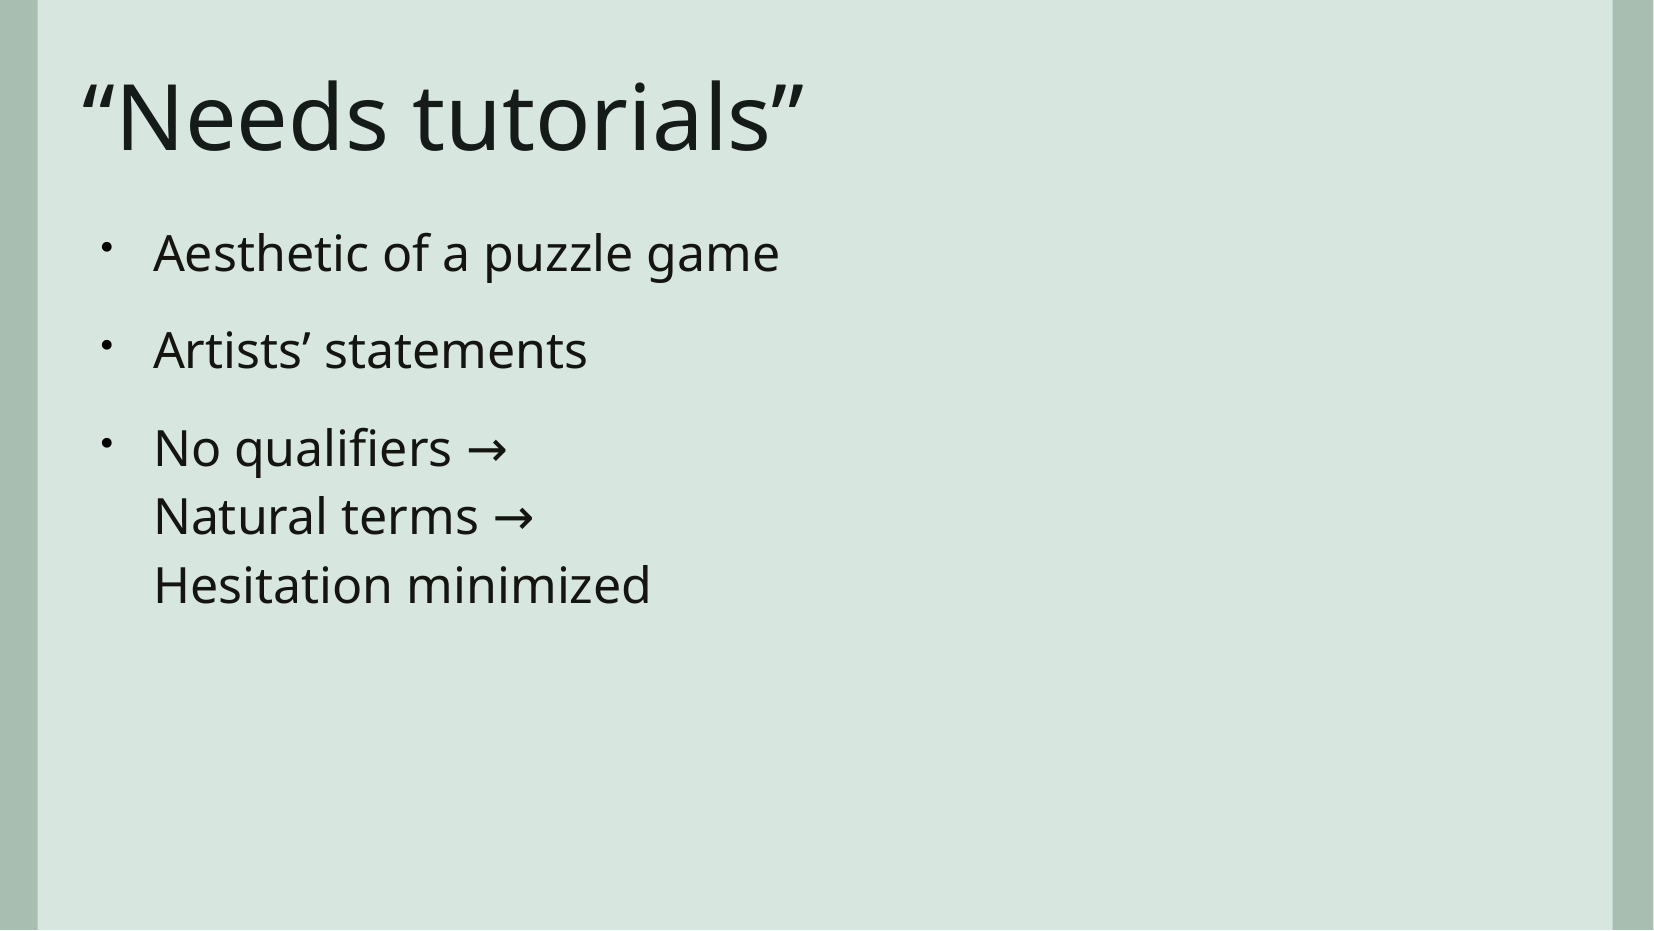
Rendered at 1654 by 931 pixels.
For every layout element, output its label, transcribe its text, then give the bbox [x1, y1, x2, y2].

title “Needs tutorials” [82, 37, 1576, 193]
list Aesthetic of a puzzle game Artists’ statements No qualifiers → Natural terms → Hesitation minimized [82, 217, 1351, 758]
